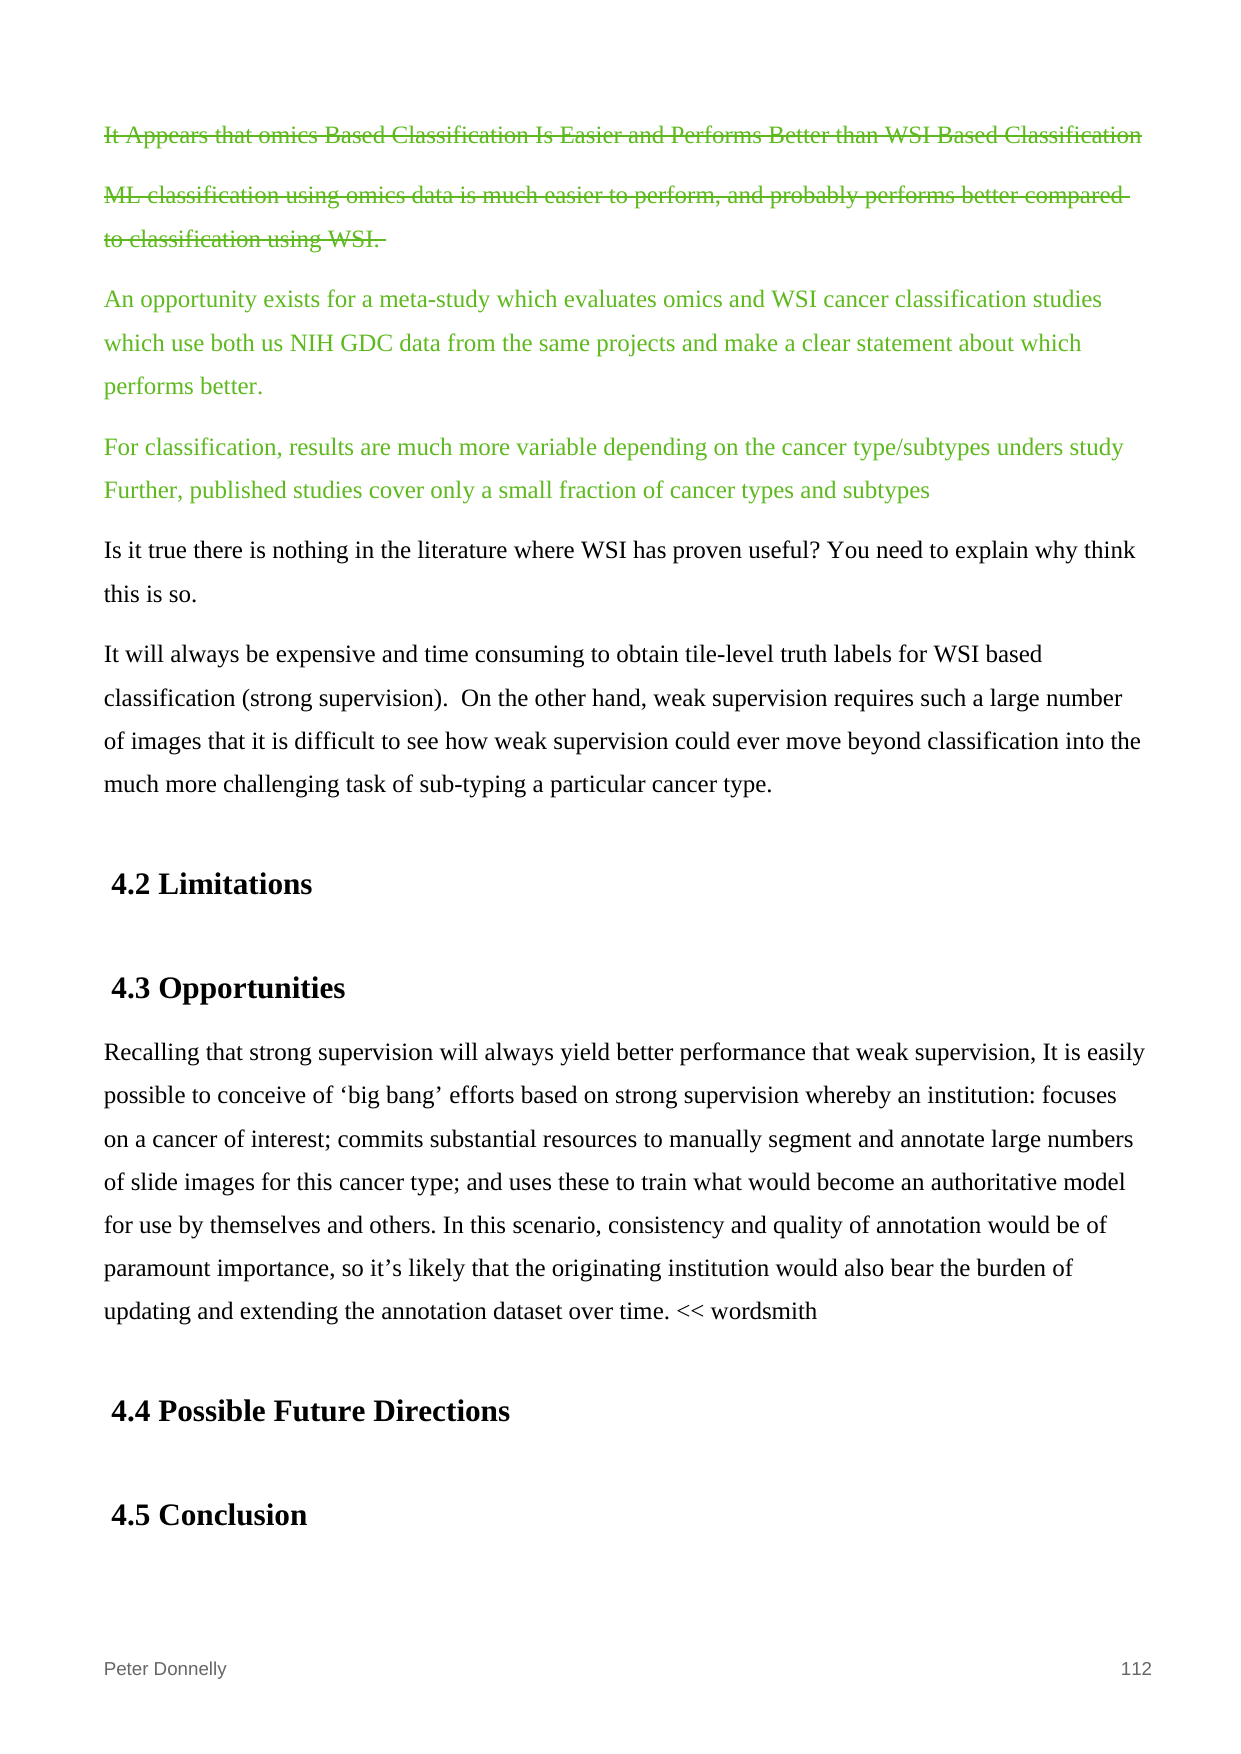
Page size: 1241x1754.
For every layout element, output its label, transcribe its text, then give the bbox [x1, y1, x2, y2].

text Is it true there is nothing in the literature where WSI has proven useful? You need to explain why think this is so. [103, 536, 1146, 607]
text Recalling that strong supervision will always yield better performance that weak supervision, It is easily possible to conceive of ‘big bang’ efforts based on strong supervision whereby an institution: focuses on a cancer of interest; commits substantial resources to manually segment and annotate large numbers of slide images for this cancer type; and uses these to train what would become an authoritative model for use by themselves and others. In this scenario, consistency and quality of annotation would be of paramount importance, so it’s likely that the originating institution would also bear the burden of updating and extending the annotation dataset over time. << wordsmith [103, 1037, 1146, 1325]
subtitle Limitations [103, 865, 1146, 901]
text An opportunity exists for a meta-study which evaluates omics and WSI cancer classification studies which use both us NIH GDC data from the same projects and make a clear statement about which performs better. [103, 284, 1146, 399]
subtitle Conclusion [103, 1496, 1146, 1532]
text For classification, results are much more variable depending on the cancer type/subtypes unders study Further, published studies cover only a small fraction of cancer types and subtypes [103, 432, 1146, 503]
text ML classification using omics data is much easier to perform, and probably performs better compared to classification using WSI. [103, 181, 1146, 252]
text It will always be expensive and time consuming to obtain tile-level truth labels for WSI based classification (strong supervision). On the other hand, weak supervision requires such a large number of images that it is difficult to see how weak supervision could ever move beyond classification into the much more challenging task of sub-typing a particular cancer type. [103, 639, 1146, 798]
text It Appears that omics Based Classification Is Easier and Performs Better than WSI Based Classification [103, 120, 1146, 148]
subtitle Opportunities [103, 969, 1146, 1005]
subtitle Possible Future Directions [103, 1392, 1146, 1428]
